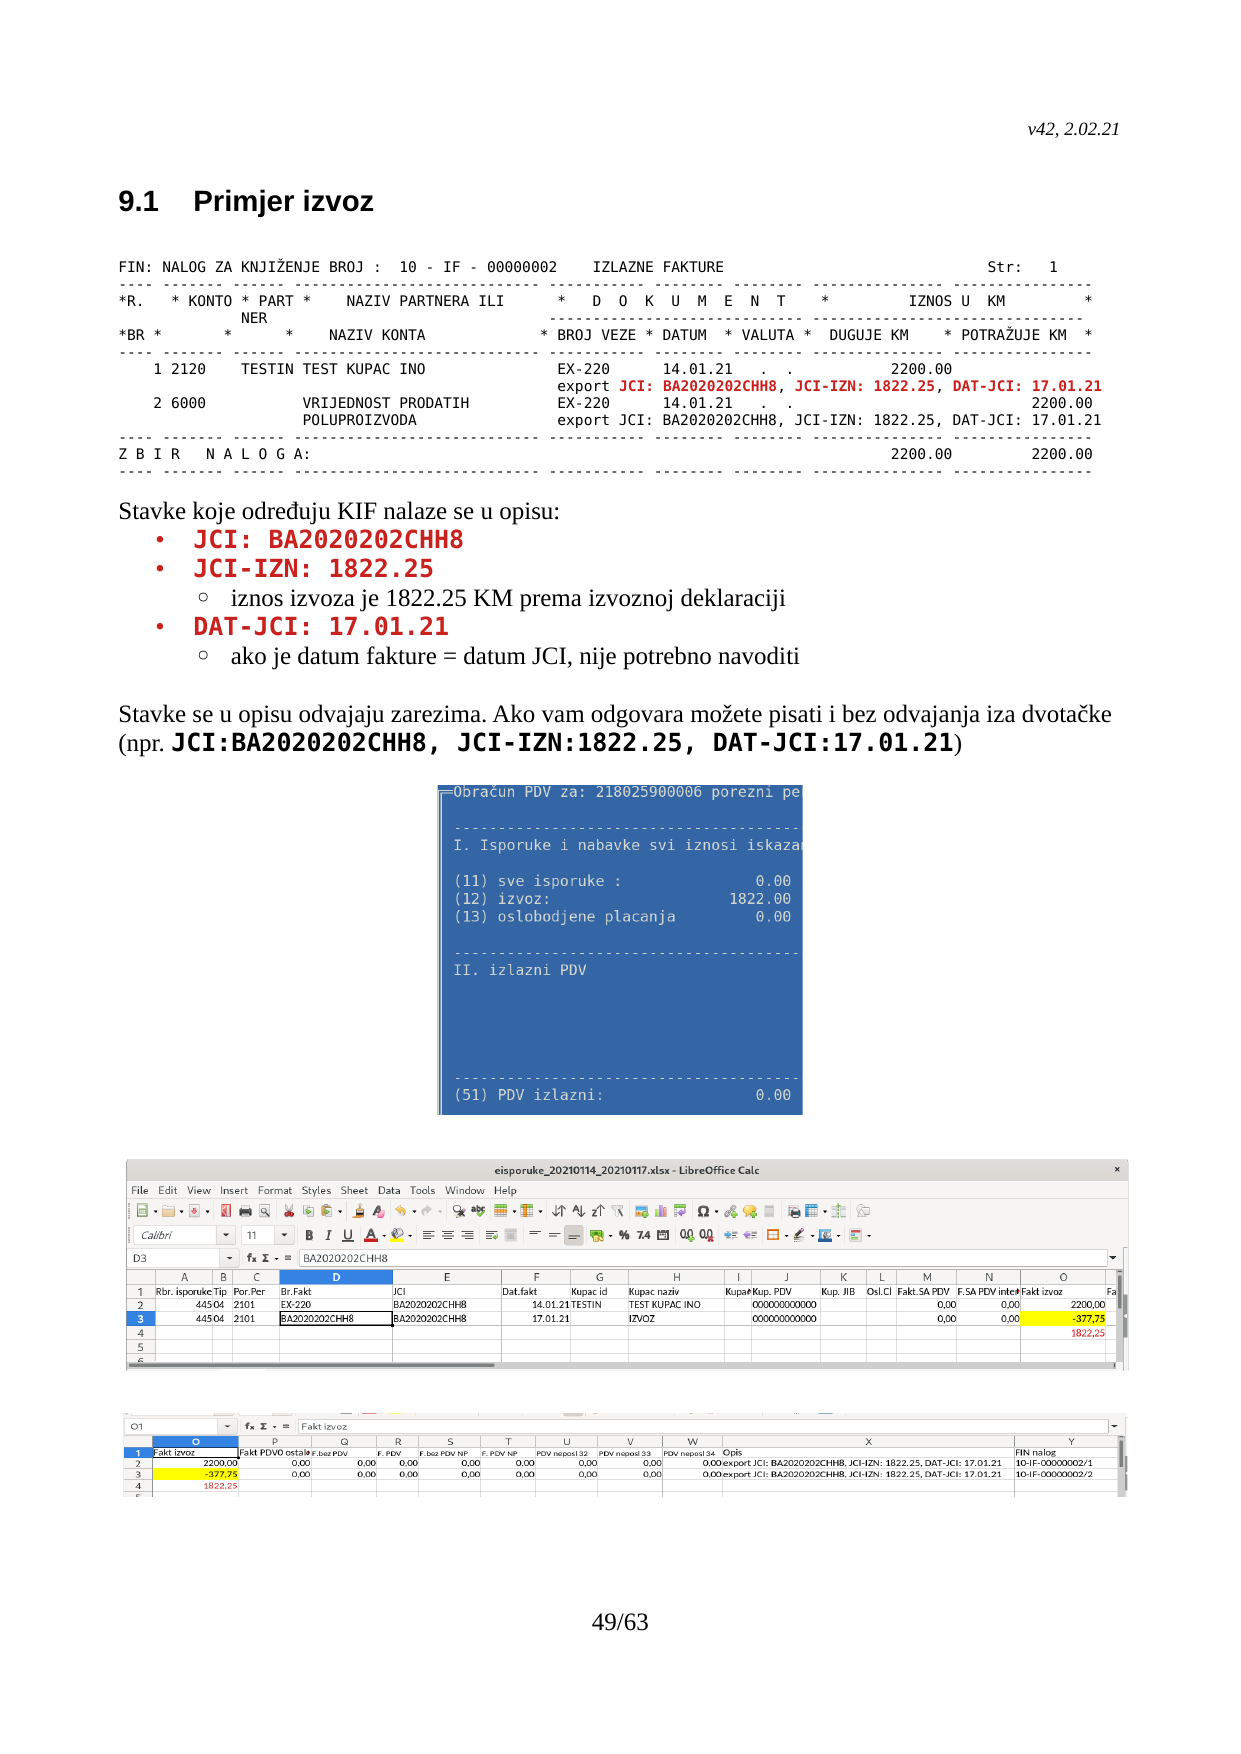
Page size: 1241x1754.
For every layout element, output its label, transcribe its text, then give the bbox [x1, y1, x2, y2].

text POLUPROIZVODA export JCI: BA2020202CHH8, JCI-IZN: 1822.25, DAT-JCI: 17.01.21 [118, 412, 1122, 428]
text ---- ------- ------ ---------------------------- ----------- -------- -------- --------------- ---------------- [118, 276, 1122, 293]
text export JCI: BA2020202CHH8, JCI-IZN: 1822.25, DAT-JCI: 17.01.21 [118, 378, 1122, 394]
text ---- ------- ------ ---------------------------- ----------- -------- -------- --------------- ---------------- [118, 344, 1122, 361]
list iznos izvoza je 1822.25 KM prema izvoznoj deklaraciji [193, 583, 1122, 612]
text Z B I R N A L O G A: 2200.00 2200.00 [118, 446, 1122, 462]
picture [437, 785, 803, 1115]
list ako je datum fakture = datum JCI, nije potrebno navoditi [193, 641, 1122, 670]
text NER ----------------------------- ------------------------------- [118, 310, 1122, 327]
text ---- ------- ------ ---------------------------- ----------- -------- -------- --------------- ---------------- [118, 428, 1122, 446]
text 2 6000 VRIJEDNOST PRODATIH EX-220 14.01.21 . . 2200.00 [118, 394, 1122, 412]
text Stavke koje određuju KIF nalaze se u opisu: [118, 496, 1122, 525]
text *R. * KONTO * PART * NAZIV PARTNERA ILI * D O K U M E N T * IZNOS U KM * [118, 293, 1122, 310]
picture [125, 1159, 1129, 1371]
list JCI-IZN: 1822.25 [156, 554, 1122, 583]
text 1 2120 TESTIN TEST KUPAC INO EX-220 14.01.21 . . 2200.00 [118, 361, 1122, 378]
text Stavke se u opisu odvajaju zarezima. Ako vam odgovara možete pisati i bez odvajanja iza dvotačke (npr. JCI:BA2020202CHH8, JCI-IZN:1822.25, DAT-JCI:17.01.21) [118, 699, 1122, 757]
text *BR * * * NAZIV KONTA * BROJ VEZE * DATUM * VALUTA * DUGUJE KM * POTRAŽUJE KM * [118, 327, 1122, 344]
picture [123, 1413, 1128, 1497]
list DAT-JCI: 17.01.21 [156, 612, 1122, 641]
text ---- ------- ------ ---------------------------- ----------- -------- -------- --------------- ---------------- [118, 462, 1122, 479]
list JCI: BA2020202CHH8 [156, 525, 1122, 554]
subtitle Primjer izvoz [118, 184, 1122, 217]
text FIN: NALOG ZA KNJIŽENJE BROJ : 10 - IF - 00000002 IZLAZNE FAKTURE Str: 1 [118, 259, 1122, 276]
